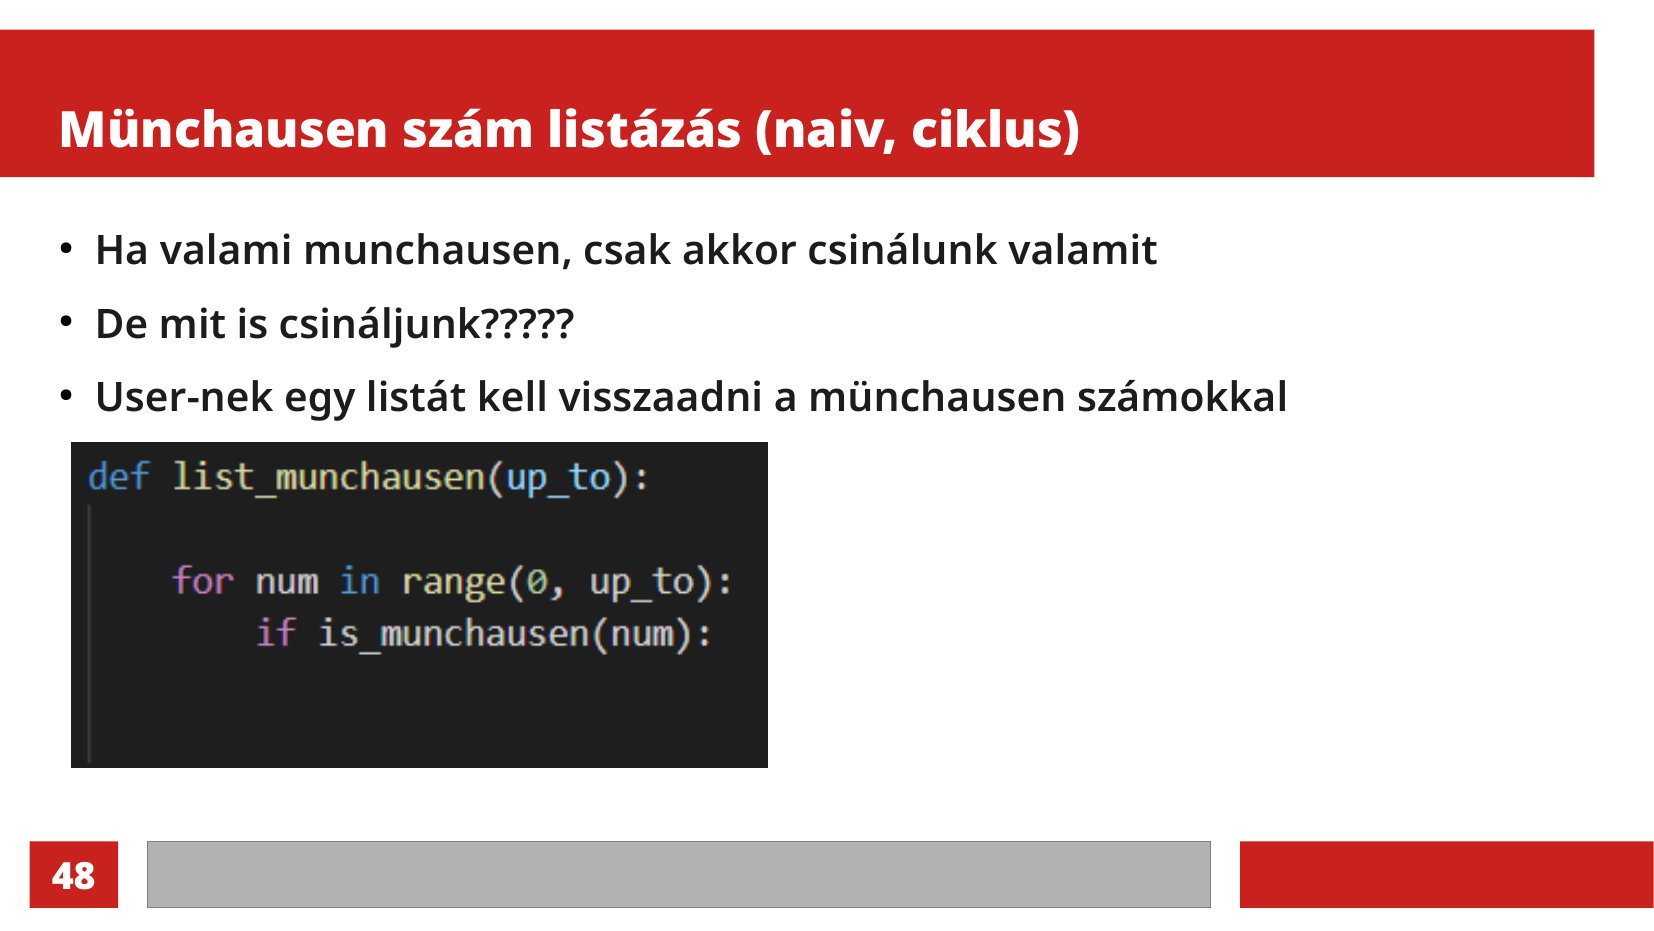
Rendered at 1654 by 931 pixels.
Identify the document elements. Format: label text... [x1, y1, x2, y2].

picture [71, 442, 768, 768]
list Ha valami munchausen, csak akkor csinálunk valamit De mit is csináljunk????? User-nek egy listát kell visszaadni a münchausen számokkal [59, 221, 1565, 502]
title Münchausen szám listázás (naiv, ciklus) [59, 44, 1595, 163]
